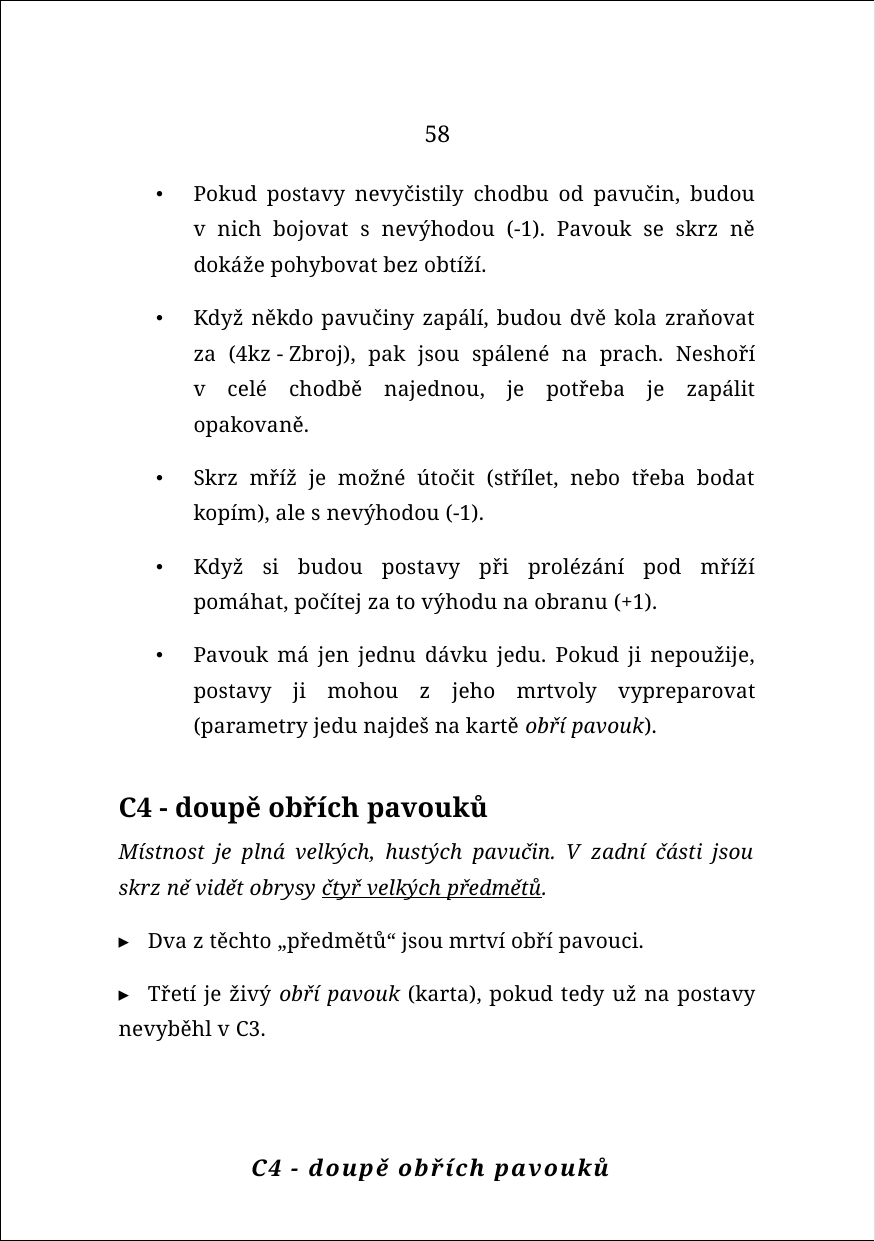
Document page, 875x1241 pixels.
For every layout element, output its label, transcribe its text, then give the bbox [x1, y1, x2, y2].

list Pokud postavy nevyčistily chodbu od pavučin, budou v⁠ nich bojovat s⁠ nevýhodou (-1). Pavouk se skrz ně dokáže pohybovat bez obtíží. [156, 179, 756, 278]
text ▸ Třetí je živý obří pavouk (karta), pokud tedy už na postavy nevyběhl v⁠ C3. [118, 979, 756, 1043]
text Místnost je plná velkých, hustých pavučin. V⁠ zadní části jsou skrz ně vidět obrysy čtyř velkých předmětů. [118, 837, 756, 901]
subtitle C4 - doupě obřích pavouků [118, 788, 756, 825]
list Skrz mříž je možné útočit (střílet, nebo třeba bodat kopím), ale s⁠ nevýhodou (-1). [156, 463, 756, 527]
list Když někdo pavučiny zapálí, budou dvě kola zraňovat za (4kz - Zbroj), pak jsou spálené na prach. Neshoří v⁠ celé chodbě najednou, je potřeba je zapálit opakovaně. [156, 303, 756, 438]
text ▸ Dva z⁠ těchto „předmětů“ jsou mrtví obří pavouci. [118, 926, 756, 954]
list Pavouk má jen jednu dávku jedu. Pokud ji nepoužije, postavy ji mohou z⁠ jeho mrtvoly vypreparovat (parametry jedu najdeš na kartě obří pavouk). [156, 641, 756, 740]
list Když si budou postavy při prolézání pod mříží pomáhat, počítej za to výhodu na obranu (+1). [156, 552, 756, 616]
